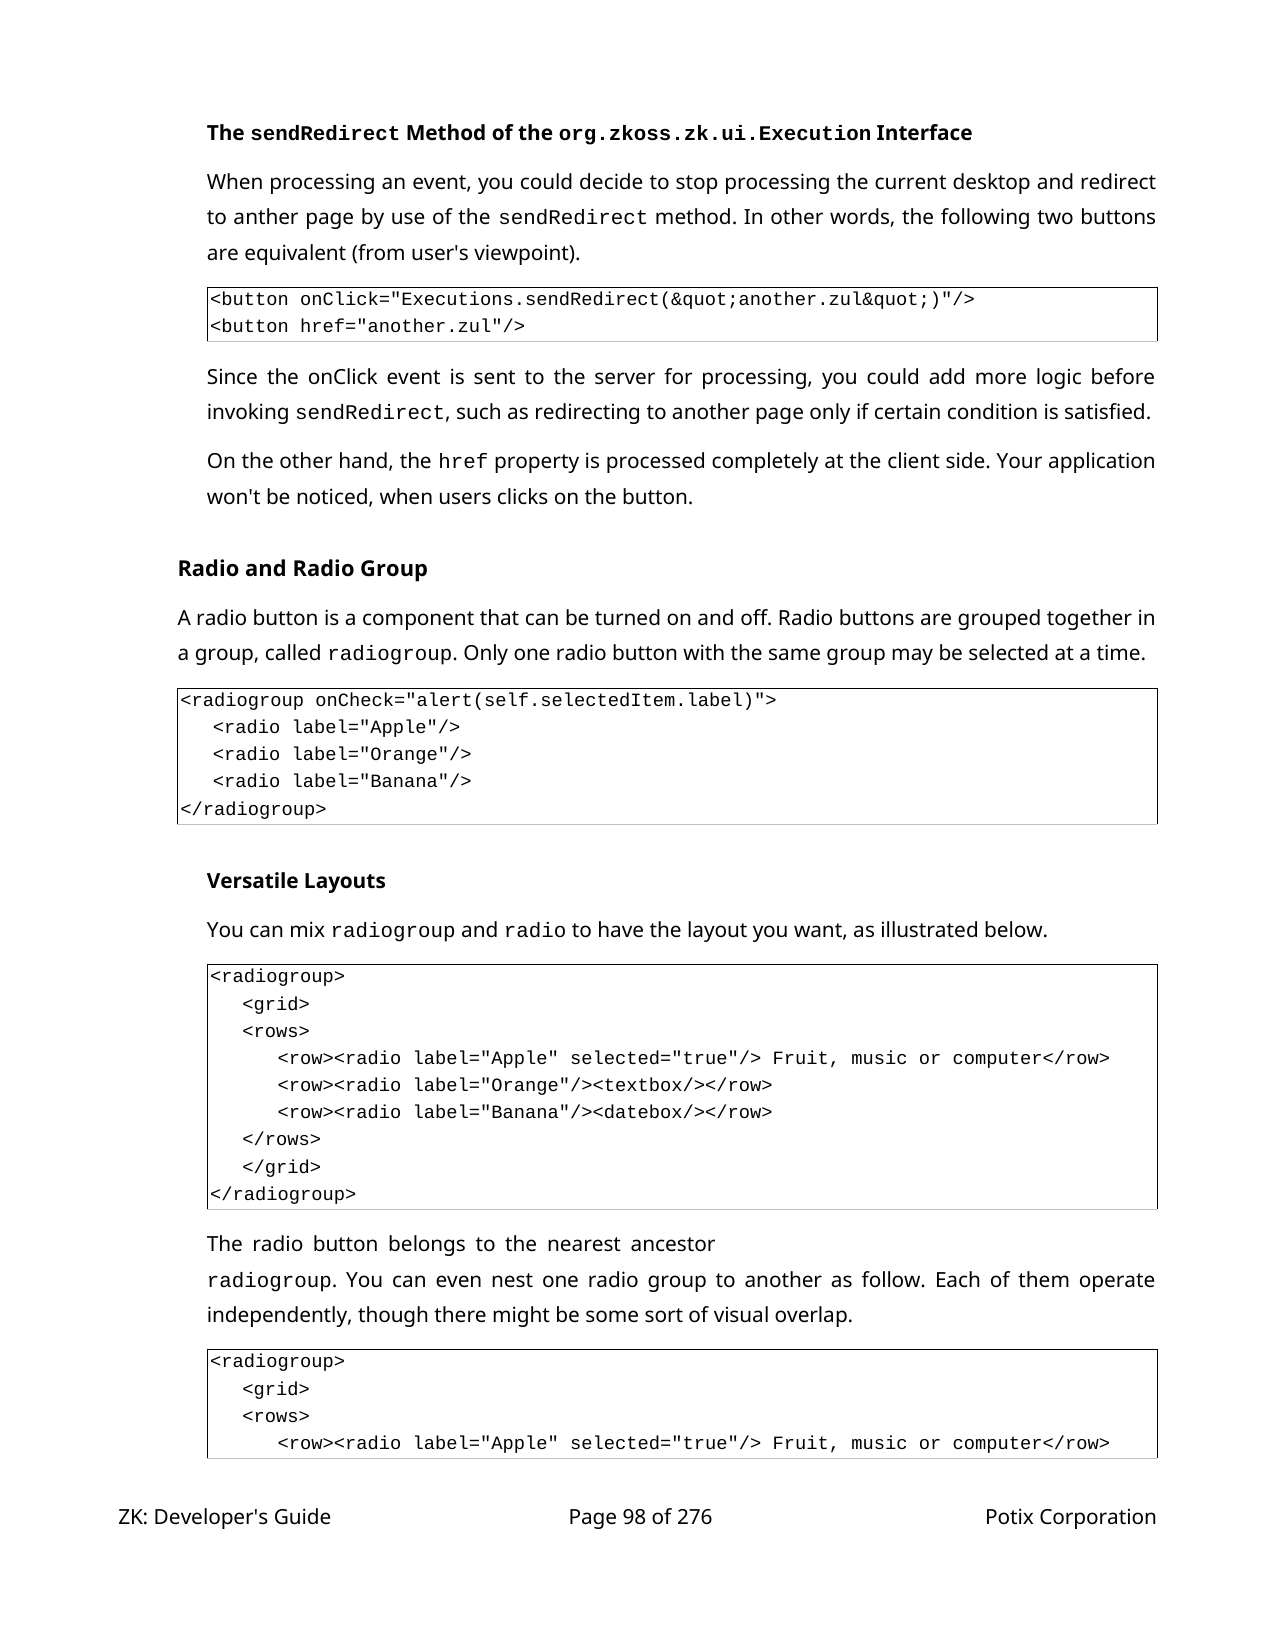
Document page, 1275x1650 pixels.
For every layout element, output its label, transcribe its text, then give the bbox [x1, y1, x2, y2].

text <radiogroup onCheck="alert(self.selectedItem.label)"> [178, 689, 1157, 712]
text <radiogroup> [208, 965, 1157, 988]
text <radio label="Orange"/> [178, 742, 1157, 766]
text <row><radio label="Apple" selected="true"/> Fruit, music or computer</row> [208, 1046, 1157, 1070]
text <row><radio label="Apple" selected="true"/> Fruit, music or computer</row> [208, 1431, 1157, 1458]
text <grid> [208, 991, 1157, 1016]
text </radiogroup> [178, 796, 1157, 824]
subtitle Versatile Layouts [207, 866, 1157, 894]
text The radio button belongs to the nearest ancestor radiogroup. You can even nest one radio group to another as follow. Each of them operate independently, though there might be some sort of visual overlap. [207, 1229, 1157, 1328]
text <button onClick="Executions.sendRedirect(&quot;another.zul&quot;)"/> [208, 288, 1157, 311]
text <rows> [208, 1403, 1157, 1428]
text You can mix radiogroup and radio to have the layout you want, as illustrated below. [207, 915, 1157, 943]
text <row><radio label="Banana"/><datebox/></row> [208, 1100, 1157, 1124]
text <radio label="Apple"/> [178, 715, 1157, 739]
text <button href="another.zul"/> [208, 314, 1157, 341]
text <rows> [208, 1018, 1157, 1043]
subtitle The sendRedirect Method of the org.zkoss.zk.ui.Execution Interface [207, 118, 1157, 147]
subtitle Radio and Radio Group [177, 553, 1157, 583]
text <radio label="Banana"/> [178, 769, 1157, 793]
text On the other hand, the href property is processed completely at the client side. Your application won't be noticed, when users clicks on the button. [207, 446, 1157, 510]
text </radiogroup> [208, 1182, 1157, 1209]
text When processing an event, you could decide to stop processing the current desktop and redirect to anther page by use of the sendRedirect method. In other words, the following two buttons are equivalent (from user's viewpoint). [207, 167, 1157, 266]
text <grid> [208, 1376, 1157, 1401]
text <radiogroup> [208, 1350, 1157, 1373]
text </grid> [208, 1154, 1157, 1179]
text <row><radio label="Orange"/><textbox/></row> [208, 1073, 1157, 1097]
text </rows> [208, 1127, 1157, 1152]
text A radio button is a component that can be turned on and off. Radio buttons are grouped together in a group, called radiogroup. Only one radio button with the same group may be selected at a time. [177, 603, 1157, 667]
text Since the onClick event is sent to the server for processing, you could add more logic before invoking sendRedirect, such as redirecting to another page only if certain condition is satisfied. [207, 362, 1157, 426]
